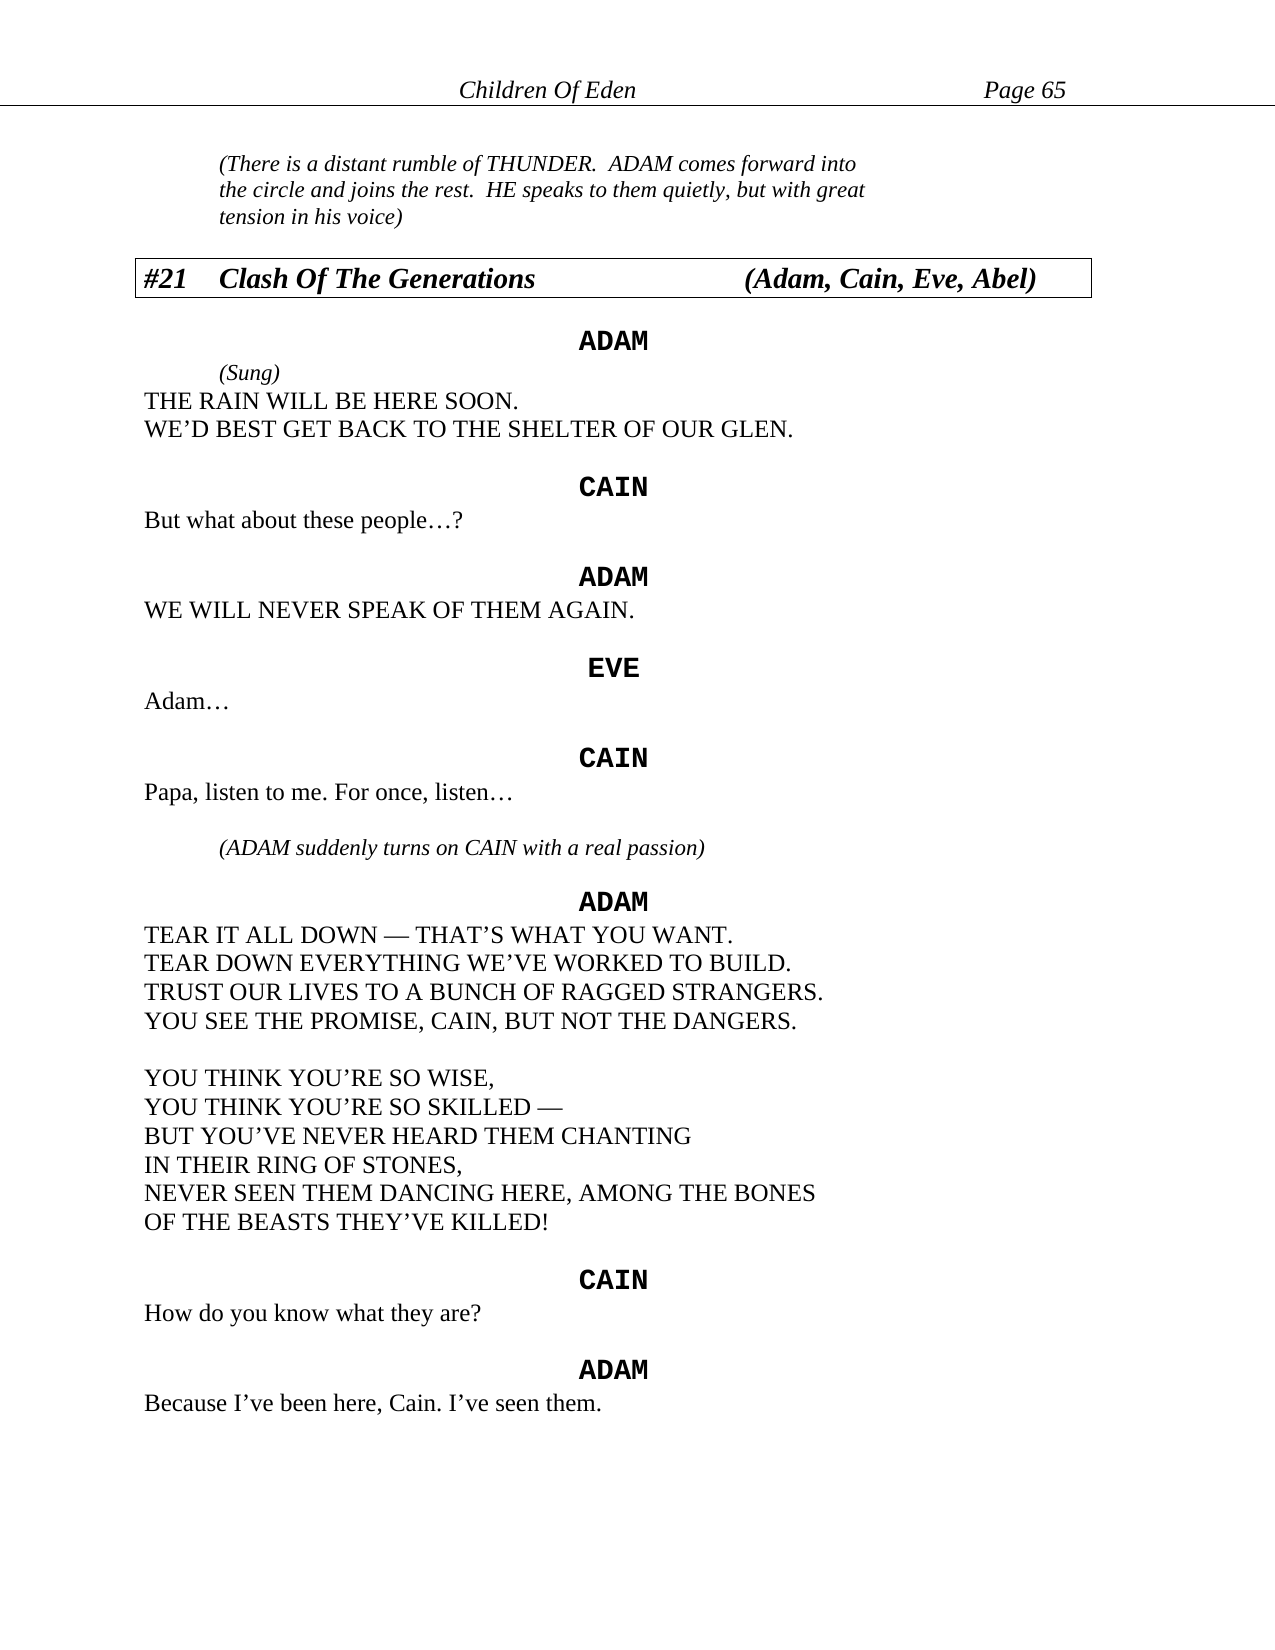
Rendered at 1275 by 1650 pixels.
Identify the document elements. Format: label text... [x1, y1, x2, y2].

subtitle CAIN [144, 472, 1083, 505]
text WE’D BEST GET BACK TO THE SHELTER OF OUR GLEN. [144, 414, 1083, 443]
text #21 Clash Of The Generations (Adam, Cain, Eve, Abel) [136, 259, 1091, 297]
text the circle and joins the rest. HE speaks to them quietly, but with great [144, 176, 1083, 203]
text tension in his voice) [144, 203, 1083, 229]
text But what about these people…? [144, 505, 1083, 534]
text TRUST OUR LIVES TO A BUNCH OF RAGGED STRANGERS. [144, 977, 1083, 1006]
text Papa, listen to me. For once, listen… [144, 777, 1083, 805]
text (ADAM suddenly turns on CAIN with a real passion) [144, 834, 1083, 860]
text BUT YOU’VE NEVER HEARD THEM CHANTING [144, 1121, 1083, 1150]
text How do you know what they are? [144, 1298, 1083, 1327]
text OF THE BEASTS THEY’VE KILLED! [144, 1207, 1083, 1236]
text YOU THINK YOU’RE SO SKILLED — [144, 1092, 1083, 1121]
text Adam… [144, 686, 1083, 715]
subtitle CAIN [144, 1265, 1083, 1298]
text TEAR IT ALL DOWN — THAT’S WHAT YOU WANT. [144, 920, 1083, 948]
subtitle ADAM [144, 562, 1083, 596]
subtitle ADAM [144, 1355, 1083, 1388]
text WE WILL NEVER SPEAK OF THEM AGAIN. [144, 596, 1083, 624]
text (Sung) [144, 359, 1083, 386]
text THE RAIN WILL BE HERE SOON. [144, 386, 1083, 414]
subtitle ADAM [144, 326, 1083, 359]
subtitle CAIN [144, 743, 1083, 777]
text IN THEIR RING OF STONES, [144, 1150, 1083, 1178]
text Because I’ve been here, Cain. I’ve seen them. [144, 1388, 1083, 1417]
text TEAR DOWN EVERYTHING WE’VE WORKED TO BUILD. [144, 948, 1083, 977]
text (There is a distant rumble of THUNDER. ADAM comes forward into [144, 150, 1083, 176]
text NEVER SEEN THEM DANCING HERE, AMONG THE BONES [144, 1178, 1083, 1207]
text YOU SEE THE PROMISE, CAIN, BUT NOT THE DANGERS. [144, 1006, 1083, 1035]
text YOU THINK YOU’RE SO WISE, [144, 1063, 1083, 1092]
subtitle EVE [144, 653, 1083, 686]
subtitle ADAM [144, 887, 1083, 920]
